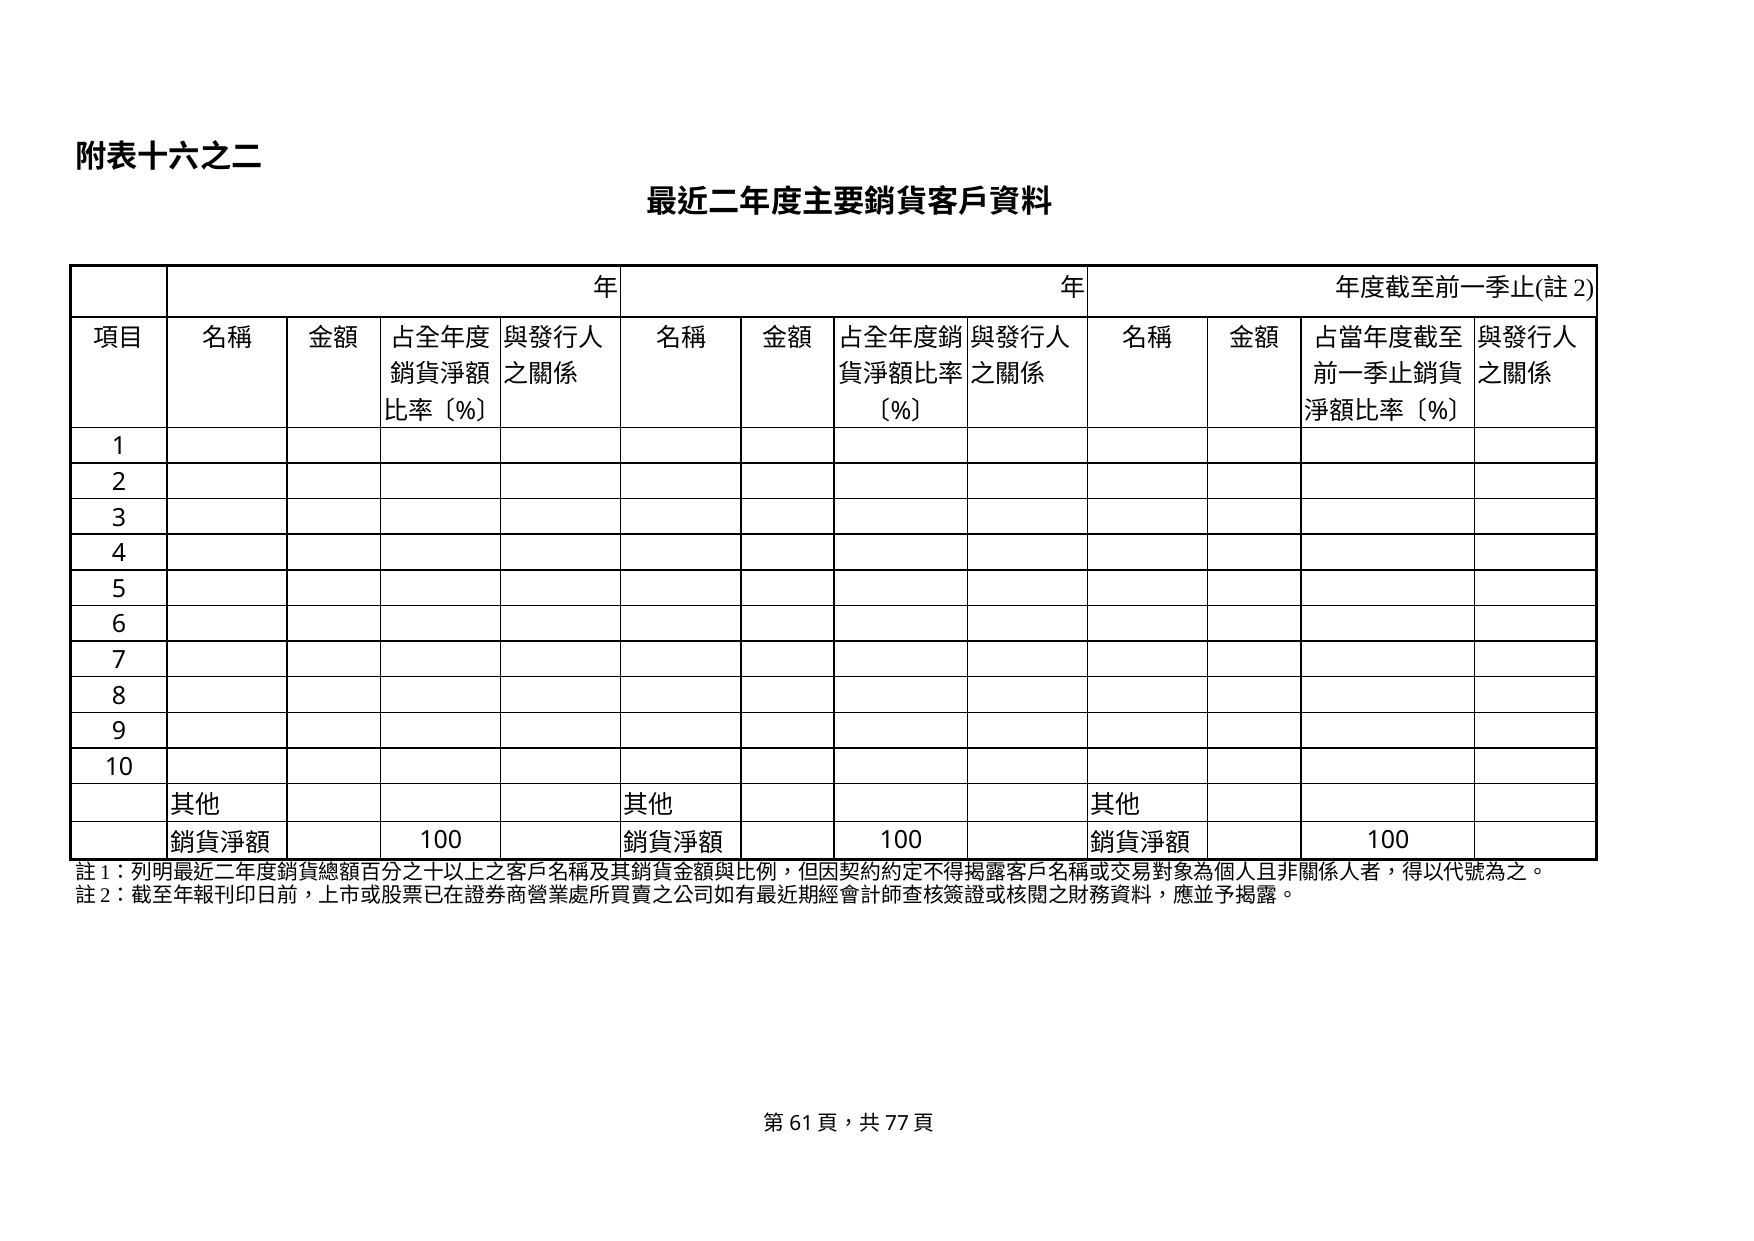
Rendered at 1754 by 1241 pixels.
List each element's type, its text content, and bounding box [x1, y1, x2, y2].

table_cell [835, 606, 967, 640]
table_cell [742, 428, 833, 462]
table_cell [1302, 571, 1474, 604]
table_cell 占全年度銷貨淨額比率〔%〕 [835, 318, 967, 426]
table_cell [381, 428, 500, 462]
table_cell [1208, 677, 1300, 711]
table_cell [1302, 713, 1474, 747]
table_cell [968, 677, 1087, 711]
table_cell [381, 464, 500, 498]
table_cell 100 [1302, 822, 1474, 858]
table_cell [968, 822, 1087, 858]
table_cell 其他 [1088, 784, 1207, 821]
table_cell [288, 749, 380, 783]
table_cell [1208, 499, 1300, 533]
table_cell 1 [72, 428, 166, 462]
table_cell [1088, 571, 1207, 604]
table_cell [621, 535, 740, 569]
table_cell [168, 535, 286, 569]
table_cell [1088, 642, 1207, 676]
text 附表十六之二 [75, 131, 1623, 176]
table_cell [835, 642, 967, 676]
table_cell [621, 749, 740, 783]
table_cell [168, 606, 286, 640]
table_cell 7 [72, 642, 166, 676]
table_cell [501, 642, 620, 676]
table_cell 銷貨淨額 [168, 822, 286, 858]
table_cell [381, 642, 500, 676]
table_cell [968, 571, 1087, 604]
table_cell [968, 428, 1087, 462]
table_cell 100 [835, 822, 967, 858]
table_cell [501, 535, 620, 569]
table_cell [621, 642, 740, 676]
table_cell [1302, 642, 1474, 676]
table_cell [742, 677, 833, 711]
table_cell [72, 822, 166, 858]
table_cell [288, 606, 380, 640]
table_cell [968, 606, 1087, 640]
table_cell 金額 [1208, 318, 1300, 426]
table_cell [835, 713, 967, 747]
table_cell [288, 428, 380, 462]
table_cell 其他 [168, 784, 286, 821]
table_cell [288, 464, 380, 498]
table_cell [1302, 749, 1474, 783]
table_cell [288, 822, 380, 858]
table_cell [835, 677, 967, 711]
table_cell [1208, 535, 1300, 569]
table_cell [621, 499, 740, 533]
table_cell [381, 784, 500, 821]
table_cell [1475, 749, 1595, 783]
table_cell [1475, 499, 1595, 533]
table_cell [1475, 642, 1595, 676]
table_cell 占當年度截至前一季止銷貨淨額比率〔%〕 [1302, 318, 1474, 426]
table_header 年 [621, 267, 1087, 316]
table_cell [1302, 677, 1474, 711]
table_cell [1475, 822, 1595, 858]
table_cell [501, 749, 620, 783]
table_cell 銷貨淨額 [621, 822, 740, 858]
table_cell [501, 784, 620, 821]
table_cell [742, 464, 833, 498]
table_cell [742, 713, 833, 747]
table_cell [835, 499, 967, 533]
table_cell [1475, 535, 1595, 569]
table_cell [288, 677, 380, 711]
table_cell 4 [72, 535, 166, 569]
table_cell [1302, 606, 1474, 640]
table_cell [288, 571, 380, 604]
table_cell [742, 642, 833, 676]
table_cell [742, 499, 833, 533]
table_cell [1088, 606, 1207, 640]
table_cell [1475, 713, 1595, 747]
table_cell [381, 499, 500, 533]
table_cell [1475, 571, 1595, 604]
table_cell [621, 428, 740, 462]
table_cell 6 [72, 606, 166, 640]
table_cell 5 [72, 571, 166, 604]
table_cell [968, 499, 1087, 533]
table_cell 3 [72, 499, 166, 533]
table_cell 10 [72, 749, 166, 783]
table_cell [621, 713, 740, 747]
table_cell 與發行人之關係 [1475, 318, 1595, 426]
table_cell [1088, 749, 1207, 783]
table_cell [968, 642, 1087, 676]
table_cell [742, 606, 833, 640]
table_cell [381, 606, 500, 640]
table_header 年 [168, 267, 620, 316]
table_cell [381, 571, 500, 604]
table_cell [1088, 499, 1207, 533]
table_cell [501, 713, 620, 747]
table_cell [742, 571, 833, 604]
table_cell [1208, 784, 1300, 821]
table_cell [835, 749, 967, 783]
table_cell [72, 784, 166, 821]
table_cell [168, 464, 286, 498]
table_cell [621, 606, 740, 640]
table_cell 與發行人之關係 [501, 318, 620, 426]
table_cell 占全年度銷貨淨額比率〔%〕 [381, 318, 500, 426]
table_cell [501, 571, 620, 604]
text 註1：列明最近二年度銷貨總額百分之十以上之客戶名稱及其銷貨金額與比例，但因契約約定不得揭露客戶名稱或交易對象為個人且非關係人者，得以代號為之。 [75, 861, 1663, 884]
table_cell 8 [72, 677, 166, 711]
text 最近二年度主要銷貨客戶資料 [75, 176, 1623, 222]
table_cell [1475, 606, 1595, 640]
table_cell [501, 822, 620, 858]
table_cell [621, 464, 740, 498]
table_cell [1088, 677, 1207, 711]
table_cell [168, 428, 286, 462]
table_cell [288, 499, 380, 533]
table_cell [621, 677, 740, 711]
table_cell [168, 642, 286, 676]
table_cell [288, 642, 380, 676]
table_cell 9 [72, 713, 166, 747]
table_cell [742, 749, 833, 783]
table_cell [1302, 464, 1474, 498]
table_cell [501, 428, 620, 462]
table_cell [381, 749, 500, 783]
table_cell [1088, 713, 1207, 747]
table_cell [168, 677, 286, 711]
table_header [72, 267, 166, 316]
table_cell 金額 [742, 318, 833, 426]
table_cell 項目 [72, 318, 166, 426]
table_cell [1302, 499, 1474, 533]
table_cell [501, 677, 620, 711]
table_cell [1475, 464, 1595, 498]
table_cell [1475, 677, 1595, 711]
table_cell [835, 784, 967, 821]
table_cell [1088, 428, 1207, 462]
table_cell [1208, 571, 1300, 604]
table_cell [168, 571, 286, 604]
table_cell 與發行人之關係 [968, 318, 1087, 426]
text 註2：截至年報刊印日前，上市或股票已在證券商營業處所買賣之公司如有最近期經會計師查核簽證或核閱之財務資料，應並予揭露。 [75, 884, 1663, 907]
table_cell 100 [381, 822, 500, 858]
table_cell [621, 571, 740, 604]
table_cell [168, 749, 286, 783]
table_cell [381, 535, 500, 569]
table_cell [288, 784, 380, 821]
table_cell [288, 535, 380, 569]
table_cell [501, 464, 620, 498]
table_cell [1208, 428, 1300, 462]
table_cell [168, 499, 286, 533]
table_cell [1208, 642, 1300, 676]
table_cell [835, 571, 967, 604]
table_cell [1208, 464, 1300, 498]
table_cell [501, 606, 620, 640]
table_cell [742, 535, 833, 569]
table_cell 名稱 [168, 318, 286, 426]
table_cell [1208, 606, 1300, 640]
table_cell [1302, 428, 1474, 462]
table_cell [968, 784, 1087, 821]
table_cell [1088, 464, 1207, 498]
table_cell [1475, 784, 1595, 821]
table_cell [835, 464, 967, 498]
table_cell 名稱 [1088, 318, 1207, 426]
table_cell [1208, 713, 1300, 747]
table_cell [1208, 749, 1300, 783]
table_cell [381, 677, 500, 711]
table_cell [168, 713, 286, 747]
table_cell [1208, 822, 1300, 858]
table_cell 2 [72, 464, 166, 498]
table_cell [835, 428, 967, 462]
table_cell [742, 822, 833, 858]
table_cell [1088, 535, 1207, 569]
table_cell [742, 784, 833, 821]
table_cell [1475, 428, 1595, 462]
table_cell [501, 499, 620, 533]
table_cell 銷貨淨額 [1088, 822, 1207, 858]
table_cell [968, 464, 1087, 498]
table_header 年度截至前一季止(註2) [1088, 267, 1596, 316]
table_cell [835, 535, 967, 569]
table_cell 金額 [288, 318, 380, 426]
table_cell [968, 749, 1087, 783]
table_cell 名稱 [621, 318, 740, 426]
table_cell [968, 535, 1087, 569]
table_cell [381, 713, 500, 747]
table_cell [968, 713, 1087, 747]
table_cell [1302, 784, 1474, 821]
table_cell [288, 713, 380, 747]
table_cell [1302, 535, 1474, 569]
table_cell 其他 [621, 784, 740, 821]
